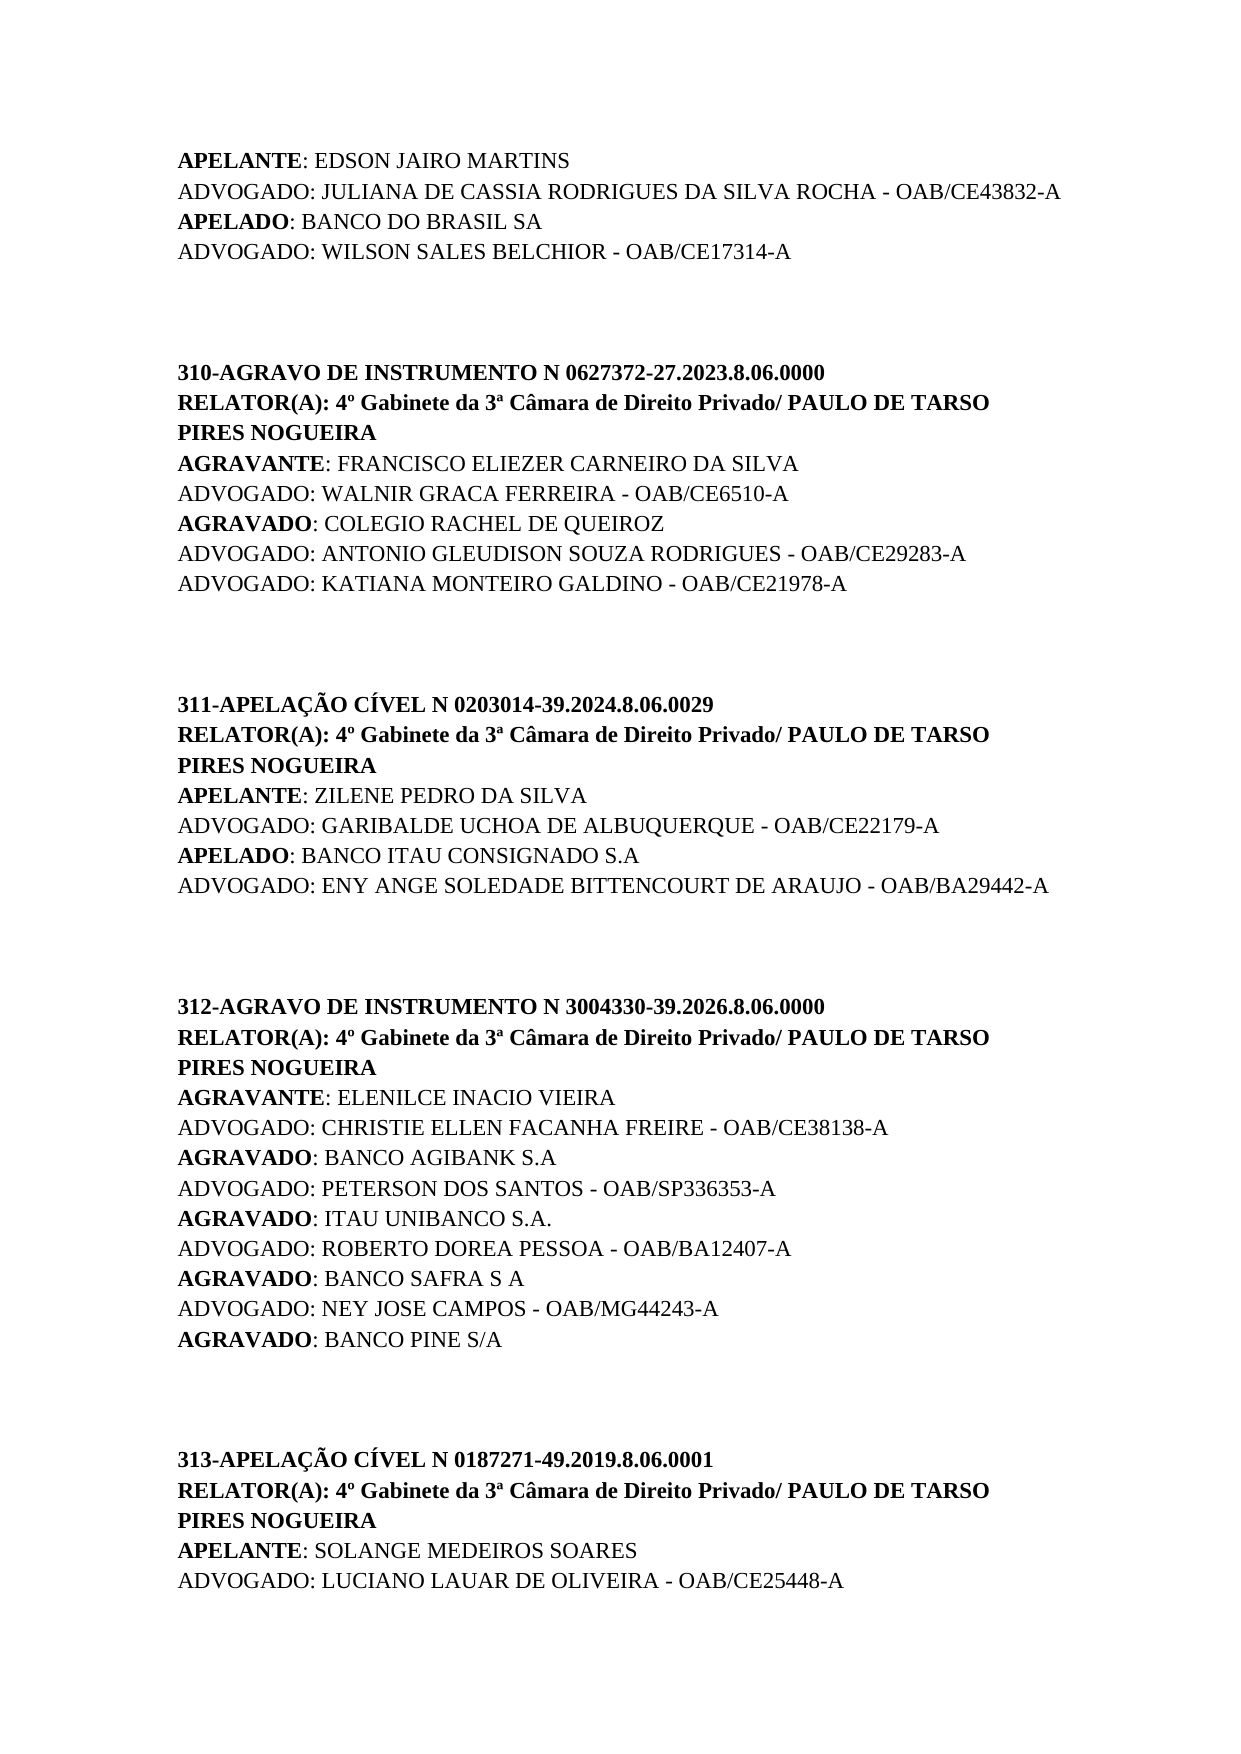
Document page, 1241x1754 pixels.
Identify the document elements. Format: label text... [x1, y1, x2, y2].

text APELANTE: EDSON JAIRO MARTINS ADVOGADO: JULIANA DE CASSIA RODRIGUES DA SILVA ROCHA - OAB/CE43832-A APELADO: BANCO DO BRASIL SA ADVOGADO: WILSON SALES BELCHIOR - OAB/CE17314-A 310-AGRAVO DE INSTRUMENTO N 0627372-27.2023.8.06.0000 RELATOR(A): 4º Gabinete da 3ª Câmara de Direito Privado/ PAULO DE TARSO PIRES NOGUEIRA AGRAVANTE: FRANCISCO ELIEZER CARNEIRO DA SILVA ADVOGADO: WALNIR GRACA FERREIRA - OAB/CE6510-A AGRAVADO: COLEGIO RACHEL DE QUEIROZ ADVOGADO: ANTONIO GLEUDISON SOUZA RODRIGUES - OAB/CE29283-A ADVOGADO: KATIANA MONTEIRO GALDINO - OAB/CE21978-A 311-APELAÇÃO CÍVEL N 0203014-39.2024.8.06.0029 RELATOR(A): 4º Gabinete da 3ª Câmara de Direito Privado/ PAULO DE TARSO PIRES NOGUEIRA APELANTE: ZILENE PEDRO DA SILVA ADVOGADO: GARIBALDE UCHOA DE ALBUQUERQUE - OAB/CE22179-A APELADO: BANCO ITAU CONSIGNADO S.A ADVOGADO: ENY ANGE SOLEDADE BITTENCOURT DE ARAUJO - OAB/BA29442-A 312-AGRAVO DE INSTRUMENTO N 3004330-39.2026.8.06.0000 RELATOR(A): 4º Gabinete da 3ª Câmara de Direito Privado/ PAULO DE TARSO PIRES NOGUEIRA AGRAVANTE: ELENILCE INACIO VIEIRA ADVOGADO: CHRISTIE ELLEN FACANHA FREIRE - OAB/CE38138-A AGRAVADO: BANCO AGIBANK S.A ADVOGADO: PETERSON DOS SANTOS - OAB/SP336353-A AGRAVADO: ITAU UNIBANCO S.A. ADVOGADO: ROBERTO DOREA PESSOA - OAB/BA12407-A AGRAVADO: BANCO SAFRA S A ADVOGADO: NEY JOSE CAMPOS - OAB/MG44243-A AGRAVADO: BANCO PINE S/A 313-APELAÇÃO CÍVEL N 0187271-49.2019.8.06.0001 RELATOR(A): 4º Gabinete da 3ª Câmara de Direito Privado/ PAULO DE TARSO PIRES NOGUEIRA APELANTE: SOLANGE MEDEIROS SOARES ADVOGADO: LUCIANO LAUAR DE OLIVEIRA - OAB/CE25448-A [177, 148, 1063, 1594]
